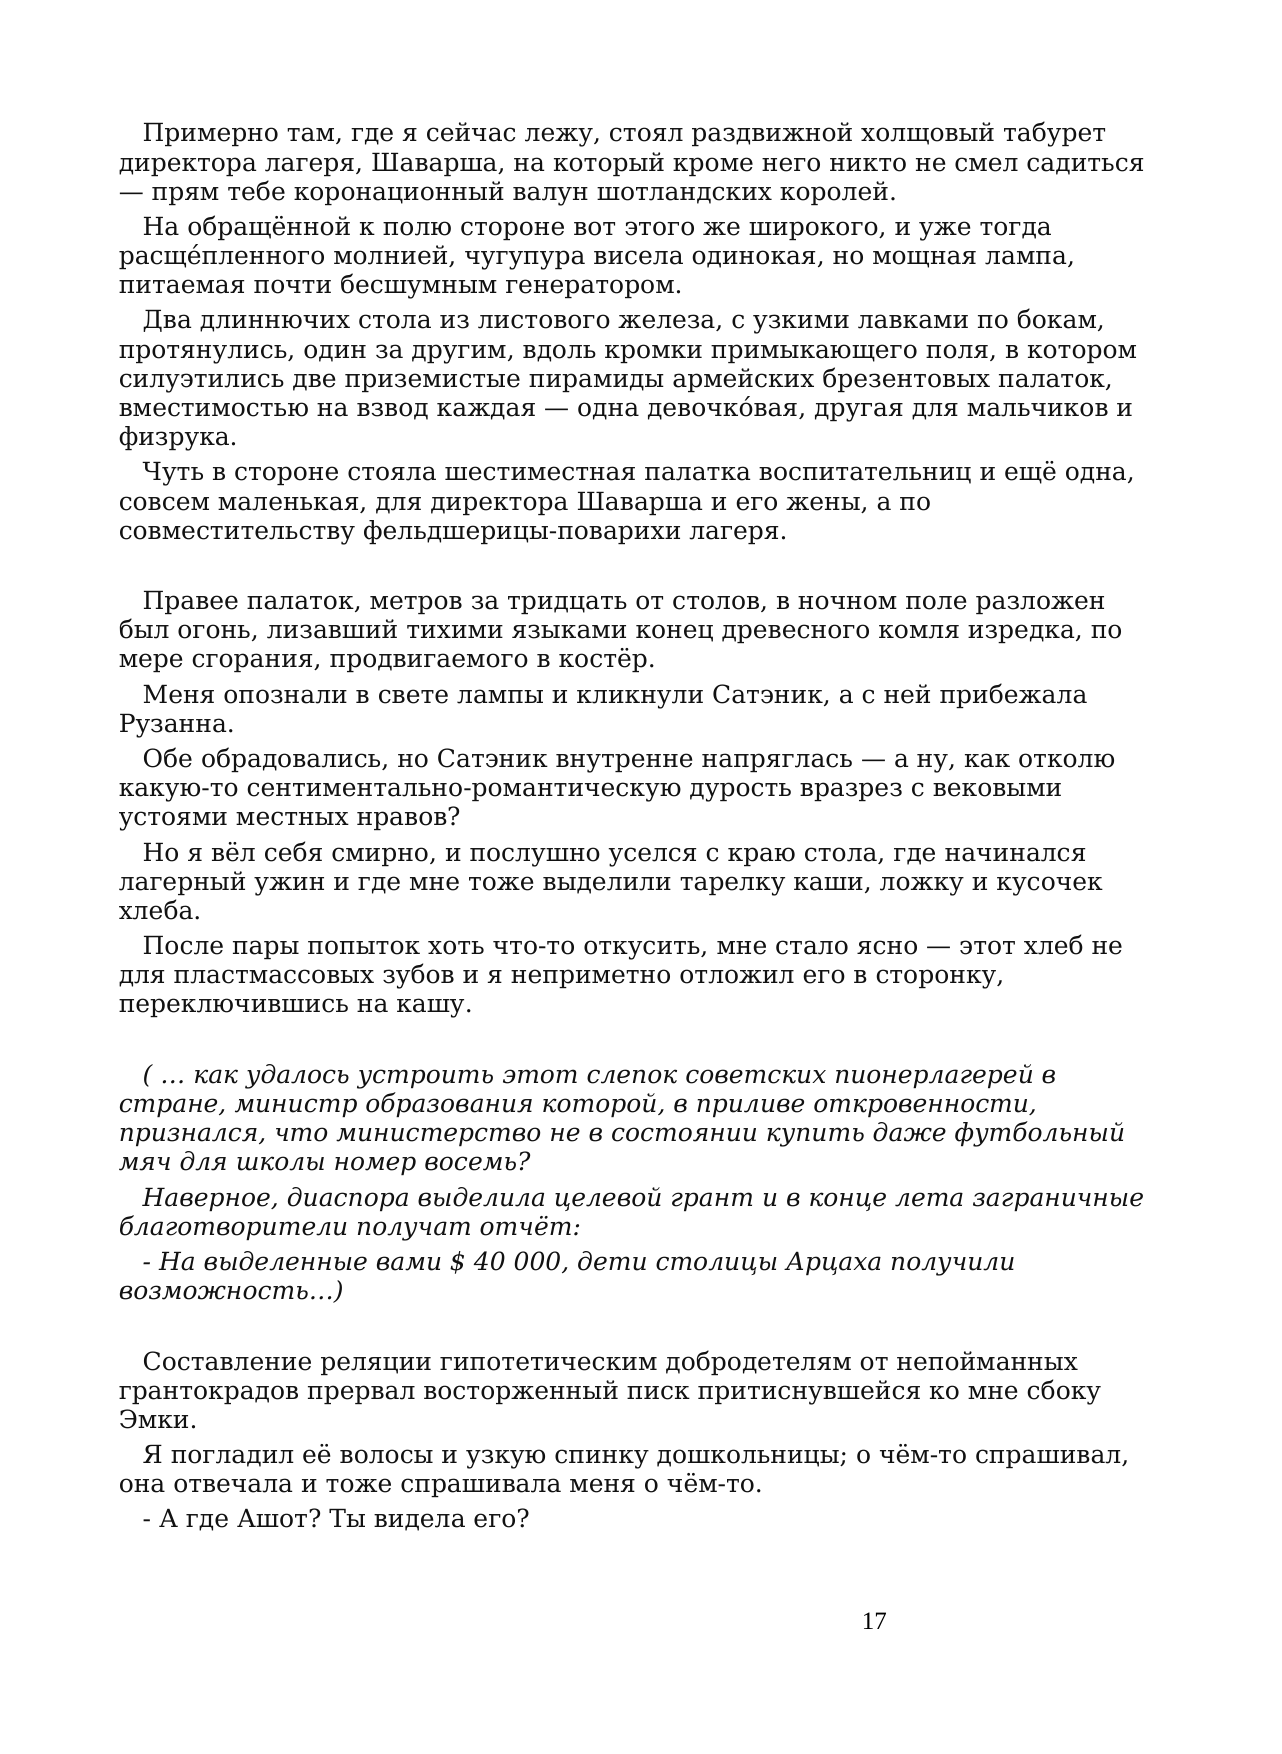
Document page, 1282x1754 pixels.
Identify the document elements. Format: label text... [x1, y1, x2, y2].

text - А где Ашот? Ты видела его? [118, 1504, 1162, 1534]
text Правее палаток, метров за тридцать от столов, в ночном поле разложен был огонь, лизавший тихими языками конец древесного комля изредка, по мере сгорания, продвигаемого в костёр. [118, 586, 1162, 674]
text Меня опознали в свете лампы и кликнули Сатэник, а с ней прибежала Рузанна. [118, 680, 1162, 738]
text Два длиннючих стола из листового железа, с узкими лавками по бокам, протянулись, один за другим, вдоль кромки примыкающего поля, в котором силуэтились две приземистые пирамиды армейских брезентовых палаток, вместимостью на взвод каждая — одна девочкóвая, другая для мальчиков и физрука. [118, 306, 1162, 451]
text Я погладил её волосы и узкую спинку дошкольницы; о чём-то спрашивал, она отвечала и тоже спрашивала меня о чём-то. [118, 1440, 1162, 1498]
text На обращённой к полю стороне вот этого же широкого, и уже тогда расщéпленного молнией, чугупура висела одинокая, но мощная лампа, питаемая почти бесшумным генератором. [118, 212, 1162, 299]
text Но я вёл себя смирно, и послушно уселся с краю стола, где начинался лагерный ужин и где мне тоже выделили тарелку каши, ложку и кусочек хлеба. [118, 838, 1162, 925]
text Чуть в стороне стояла шестиместная палатка воспитательниц и ещё одна, совсем маленькая, для директора Шаварша и его жены, а по совместительству фельдшерицы-поварихи лагеря. [118, 457, 1162, 545]
text Обе обрадовались, но Сатэник внутренне напряглась — а ну, как отколю какую-то сентиментально-романтическую дурость вразрез с вековыми устоями местных нравов? [118, 744, 1162, 832]
text - На выделенные вами $ 40 000, дети столицы Арцаха получили возможность…) [118, 1247, 1162, 1305]
text После пары попыток хоть что-то откусить, мне стало ясно — этот хлеб не для пластмассовых зубов и я неприметно отложил его в сторонку, переключившись на кашу. [118, 931, 1162, 1019]
text Наверное, диаспора выделила целевой грант и в конце лета заграничные благотворители получат отчёт: [118, 1183, 1162, 1241]
text Составление реляции гипотетическим добродетелям от непойманных грантокрадов прервал восторженный писк притиснувшейся ко мне сбоку Эмки. [118, 1347, 1162, 1434]
text ( … как удалось устроить этот слепок советских пионерлагерей в стране, министр образования которой, в приливе откровенности, признался, что министерство не в состоянии купить даже футбольный мяч для школы номер восемь? [118, 1060, 1162, 1177]
text Примерно там, где я сейчас лежу, стоял раздвижной холщовый табурет директора лагеря, Шаварша, на который кроме него никто не смел садиться — прям тебе коронационный валун шотландских королей. [118, 118, 1162, 206]
